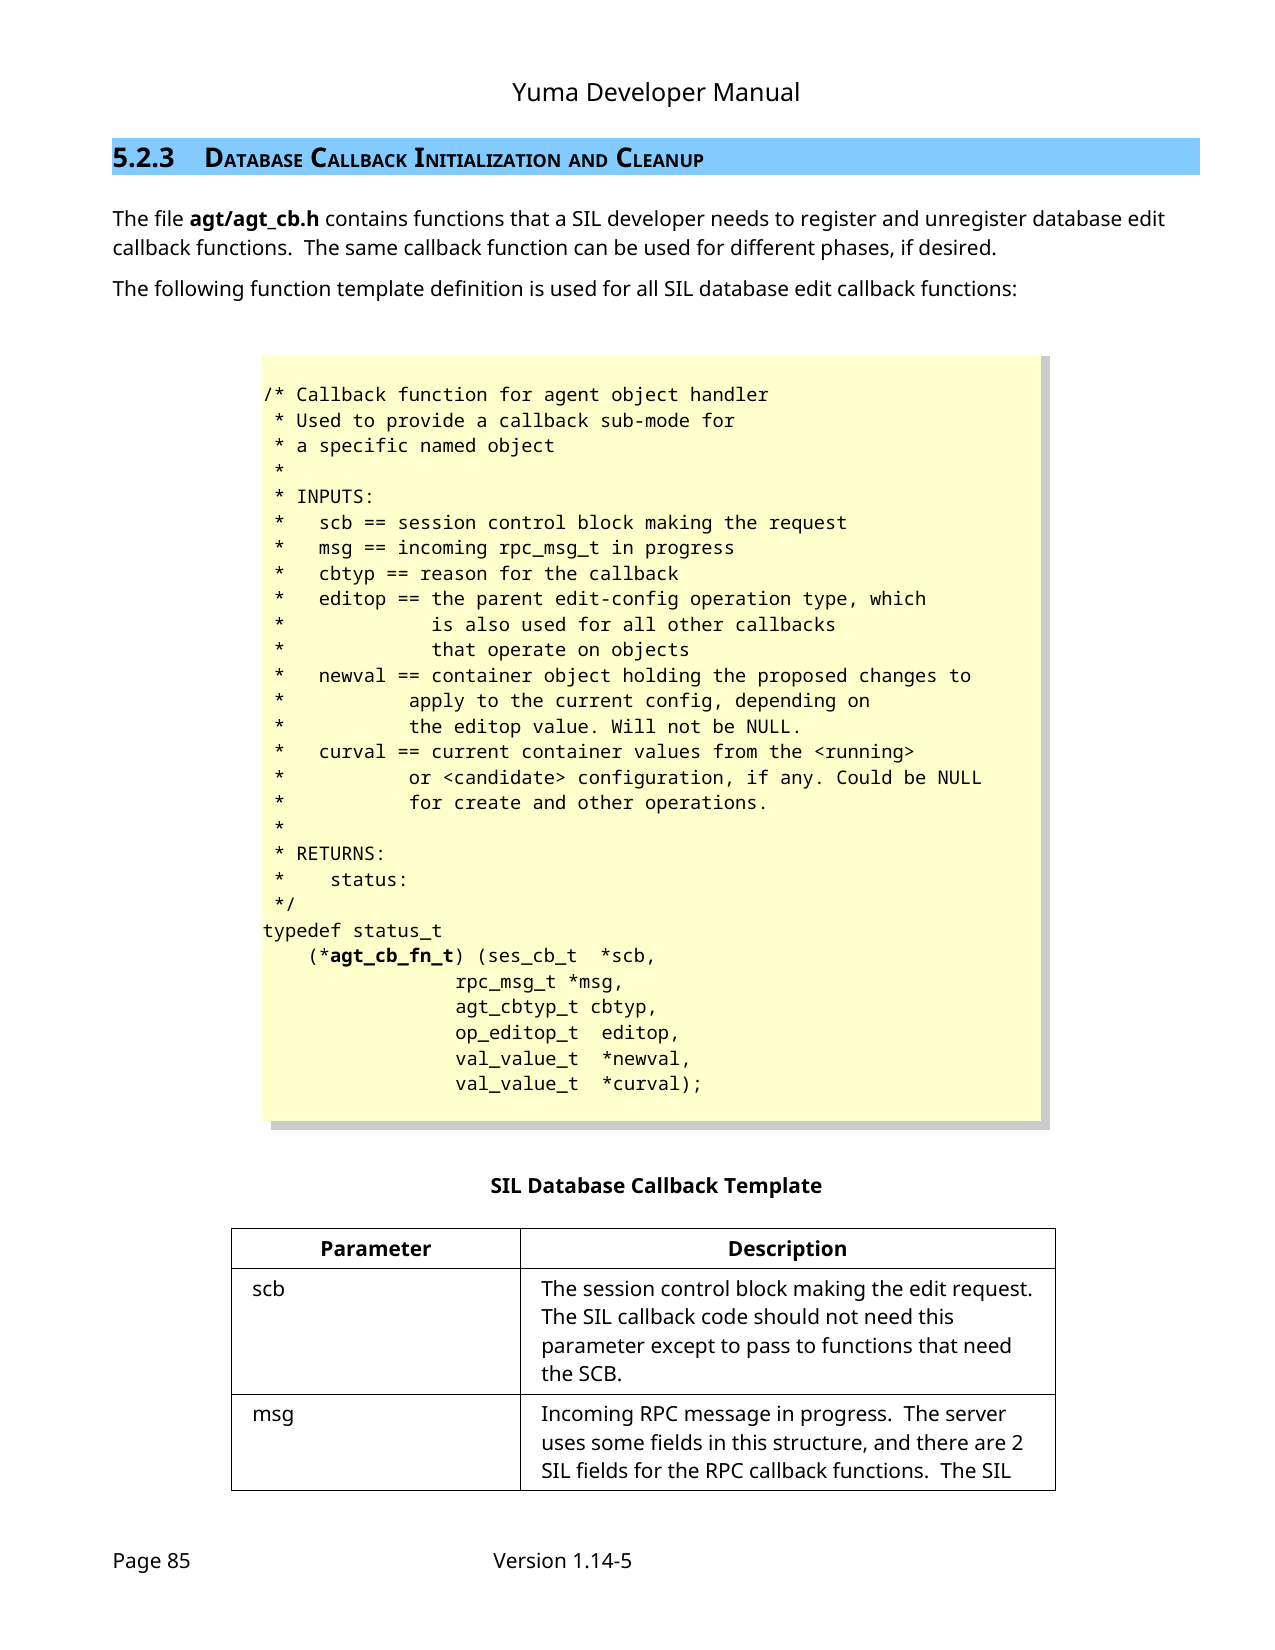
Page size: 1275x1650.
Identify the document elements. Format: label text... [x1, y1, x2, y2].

table_cell scb [232, 1269, 520, 1393]
text * editop == the parent edit-config operation type, which [262, 586, 1041, 611]
text * [262, 815, 1041, 841]
text op_editop_t editop, [262, 1019, 1041, 1045]
table_cell The session control block making the edit request. The SIL callback code should not need this parameter except to pass to functions that need the SCB. [521, 1269, 1055, 1393]
table_header Description [521, 1229, 1055, 1268]
table_cell Incoming RPC message in progress. The server uses some fields in this structure, and there are 2 SIL fields for the RPC callback functions. The SIL [521, 1395, 1055, 1490]
text * a specific named object [262, 432, 1041, 458]
text * RETURNS: [262, 841, 1041, 866]
subtitle SIL Database Callback Template [127, 1171, 1185, 1200]
text rpc_msg_t *msg, [262, 968, 1041, 994]
text * apply to the current config, depending on [262, 688, 1041, 713]
text * or <candidate> configuration, if any. Could be NULL [262, 764, 1041, 790]
text * cbtyp == reason for the callback [262, 560, 1041, 586]
text * scb == session control block making the request [262, 509, 1041, 534]
text * that operate on objects [262, 637, 1041, 662]
text * newval == container object holding the proposed changes to [262, 662, 1041, 688]
text val_value_t *curval); [262, 1070, 1041, 1096]
text * is also used for all other callbacks [262, 611, 1041, 637]
text * curval == current container values from the <running> [262, 739, 1041, 764]
text val_value_t *newval, [262, 1045, 1041, 1070]
subtitle Database Callback Initialization and Cleanup [112, 138, 1200, 175]
text * Used to provide a callback sub-mode for [262, 407, 1041, 432]
text * INPUTS: [262, 483, 1041, 509]
table_cell msg [232, 1395, 520, 1490]
text The following function template definition is used for all SIL database edit callback functions: [112, 274, 1200, 302]
text * status: [262, 866, 1041, 892]
text * the editop value. Will not be NULL. [262, 713, 1041, 739]
text The file agt/agt_cb.h contains functions that a SIL developer needs to register and unregister database edit callback functions. The same callback function can be used for different phases, if desired. [112, 204, 1200, 261]
text typedef status_t [262, 917, 1041, 943]
text /* Callback function for agent object handler [262, 381, 1041, 407]
text * for create and other operations. [262, 790, 1041, 815]
table_header Parameter [232, 1229, 520, 1268]
text * [262, 458, 1041, 483]
text (*agt_cb_fn_t) (ses_cb_t *scb, [262, 943, 1041, 968]
text */ [262, 892, 1041, 917]
text * msg == incoming rpc_msg_t in progress [262, 534, 1041, 560]
text agt_cbtyp_t cbtyp, [262, 994, 1041, 1019]
